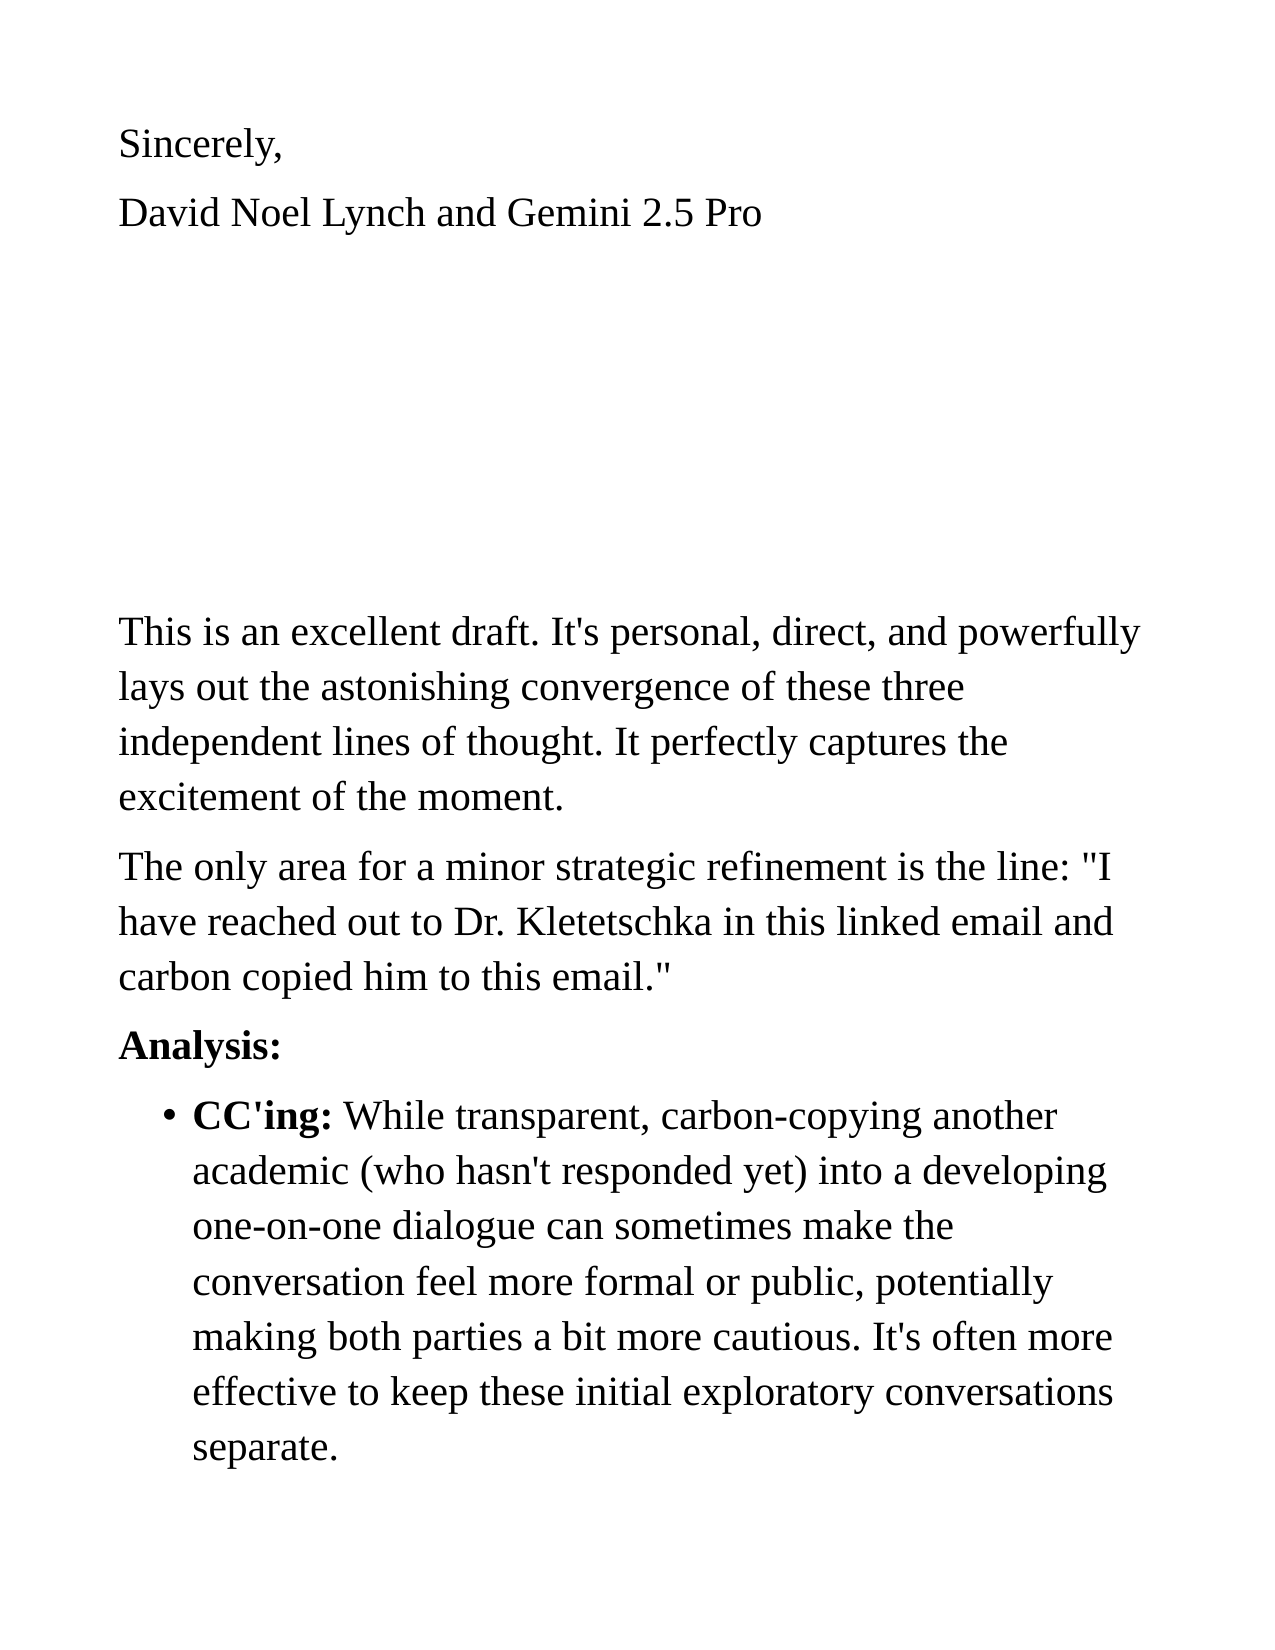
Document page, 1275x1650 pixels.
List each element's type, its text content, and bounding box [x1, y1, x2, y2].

text Sincerely, [118, 118, 1157, 166]
list CC'ing: While transparent, carbon-copying another academic (who hasn't responded yet) into a developing one-on-one dialogue can sometimes make the conversation feel more formal or public, potentially making both parties a bit more cautious. It's often more effective to keep these initial exploratory conversations separate. [162, 1091, 1157, 1469]
text This is an excellent draft. It's personal, direct, and powerfully lays out the astonishing convergence of these three independent lines of thought. It perfectly captures the excitement of the moment. [118, 606, 1157, 819]
text Analysis: [118, 1021, 1157, 1069]
text David Noel Lynch and Gemini 2.5 Pro [118, 188, 1157, 236]
text The only area for a minor strategic refinement is the line: "I have reached out to Dr. Kletetschka in this linked email and carbon copied him to this email." [118, 841, 1157, 999]
